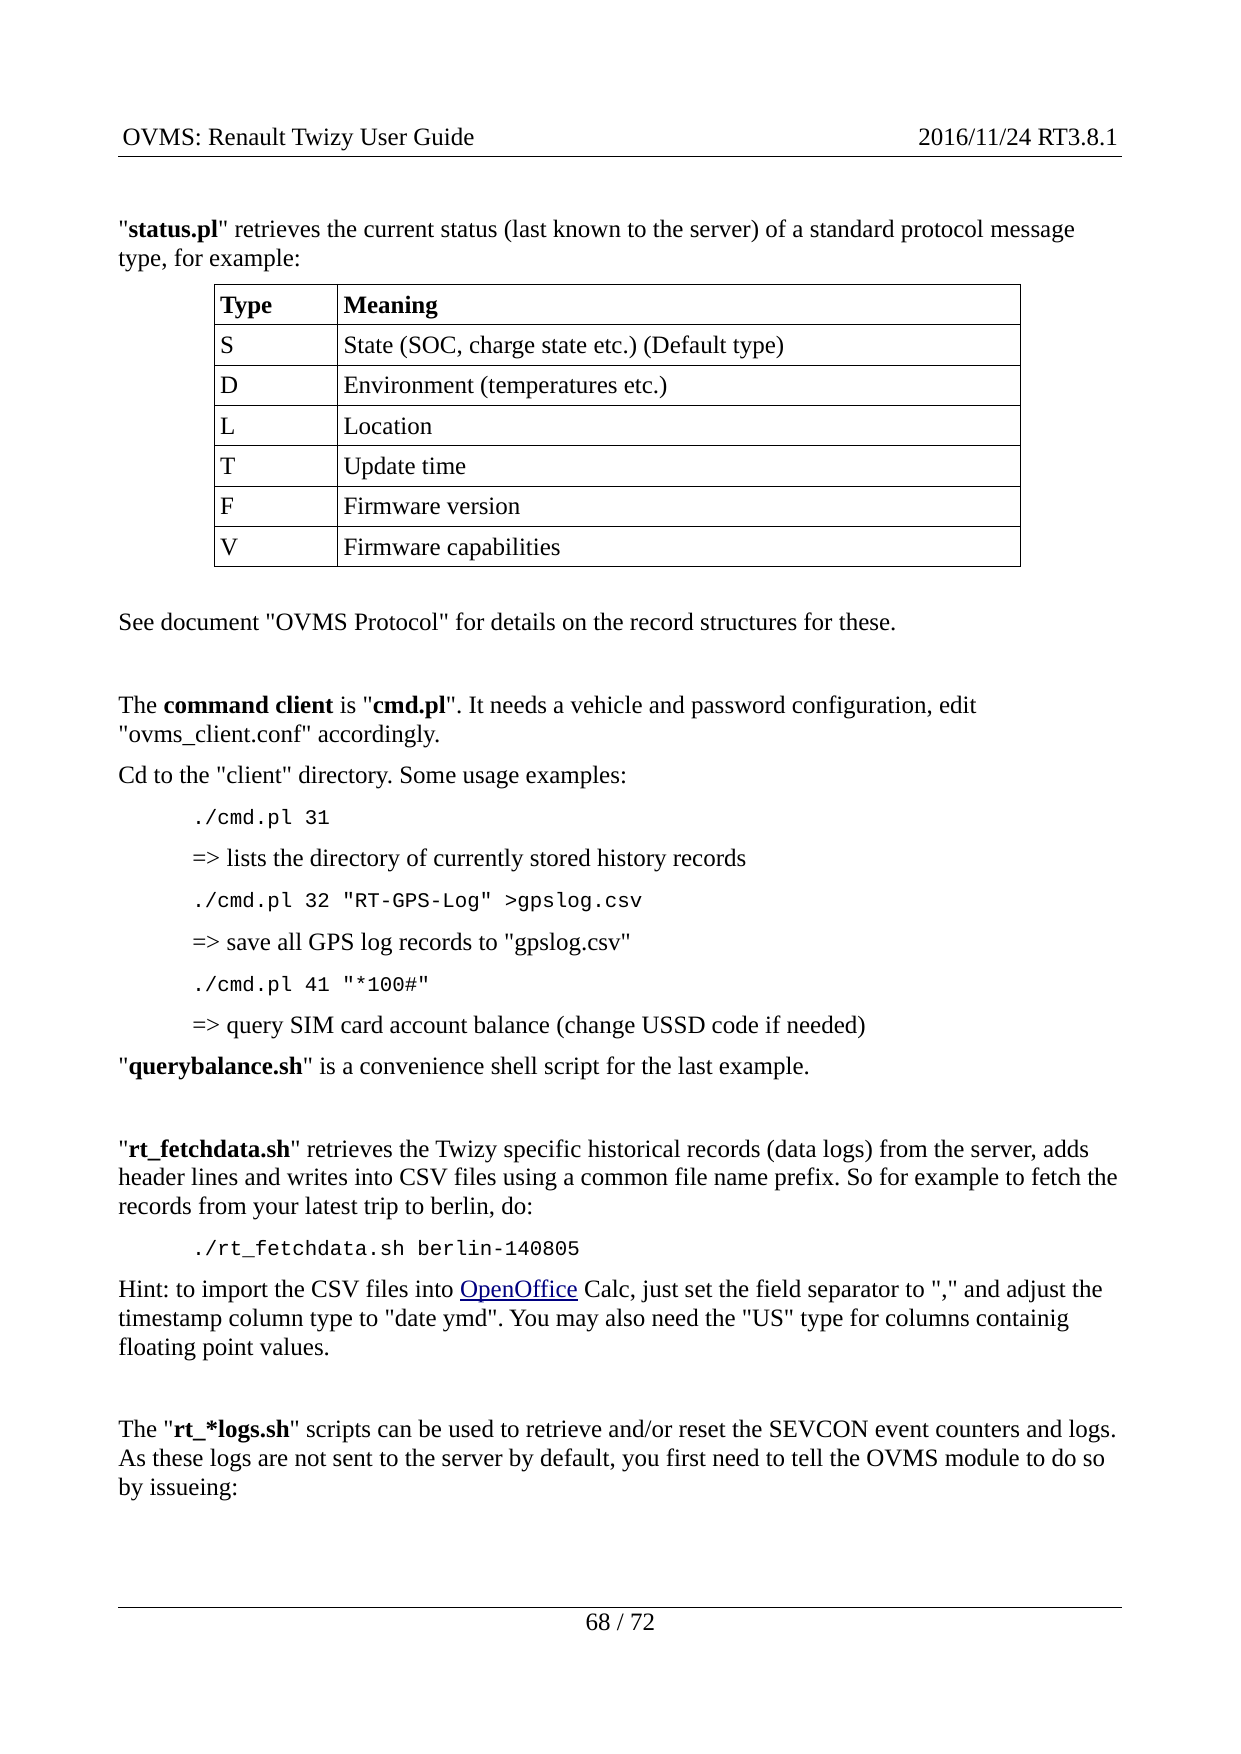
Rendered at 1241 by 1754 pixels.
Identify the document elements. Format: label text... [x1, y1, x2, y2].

text ./cmd.pl 32 "RT-GPS-Log" >gpslog.csv [118, 884, 1122, 914]
table_cell D [215, 366, 337, 405]
table_cell Environment (temperatures etc.) [338, 366, 1020, 405]
text "status.pl" retrieves the current status (last known to the server) of a standard protocol message type, for example: [118, 214, 1122, 271]
table_header Type [215, 285, 337, 324]
table_cell S [215, 325, 337, 364]
table_cell T [215, 446, 337, 486]
text See document "OVMS Protocol" for details on the record structures for these. [118, 607, 1122, 636]
text "querybalance.sh" is a convenience shell script for the last example. [118, 1051, 1122, 1080]
text Hint: to import the CSV files into OpenOffice Calc, just set the field separator to "," and adjust the timestamp column type to "date ymd". You may also need the "US" type for columns containig floating point values. [118, 1274, 1122, 1361]
table_cell Firmware capabilities [338, 527, 1020, 566]
table_cell V [215, 527, 337, 566]
table_cell State (SOC, charge state etc.) (Default type) [338, 325, 1020, 364]
text The "rt_*logs.sh" scripts can be used to retrieve and/or reset the SEVCON event counters and logs. As these logs are not sent to the server by default, you first need to tell the OVMS module to do so by issueing: [118, 1414, 1122, 1501]
table_cell L [215, 406, 337, 445]
text Cd to the "client" directory. Some usage examples: [118, 760, 1122, 789]
table_cell Update time [338, 446, 1020, 486]
text ./cmd.pl 31 [118, 801, 1122, 831]
table_cell Firmware version [338, 487, 1020, 526]
text ./cmd.pl 41 "*100#" [118, 968, 1122, 997]
text => save all GPS log records to "gpslog.csv" [118, 927, 1122, 955]
text ./rt_fetchdata.sh berlin-140805 [118, 1232, 1122, 1262]
table_cell F [215, 487, 337, 526]
table_header Meaning [338, 285, 1020, 324]
table_cell Location [338, 406, 1020, 445]
text => lists the directory of currently stored history records [118, 843, 1122, 872]
text => query SIM card account balance (change USSD code if needed) [118, 1010, 1122, 1039]
text The command client is "cmd.pl". It needs a vehicle and password configuration, edit "ovms_client.conf" accordingly. [118, 690, 1122, 747]
text "rt_fetchdata.sh" retrieves the Twizy specific historical records (data logs) from the server, adds header lines and writes into CSV files using a common file name prefix. So for example to fetch the records from your latest trip to berlin, do: [118, 1134, 1122, 1220]
